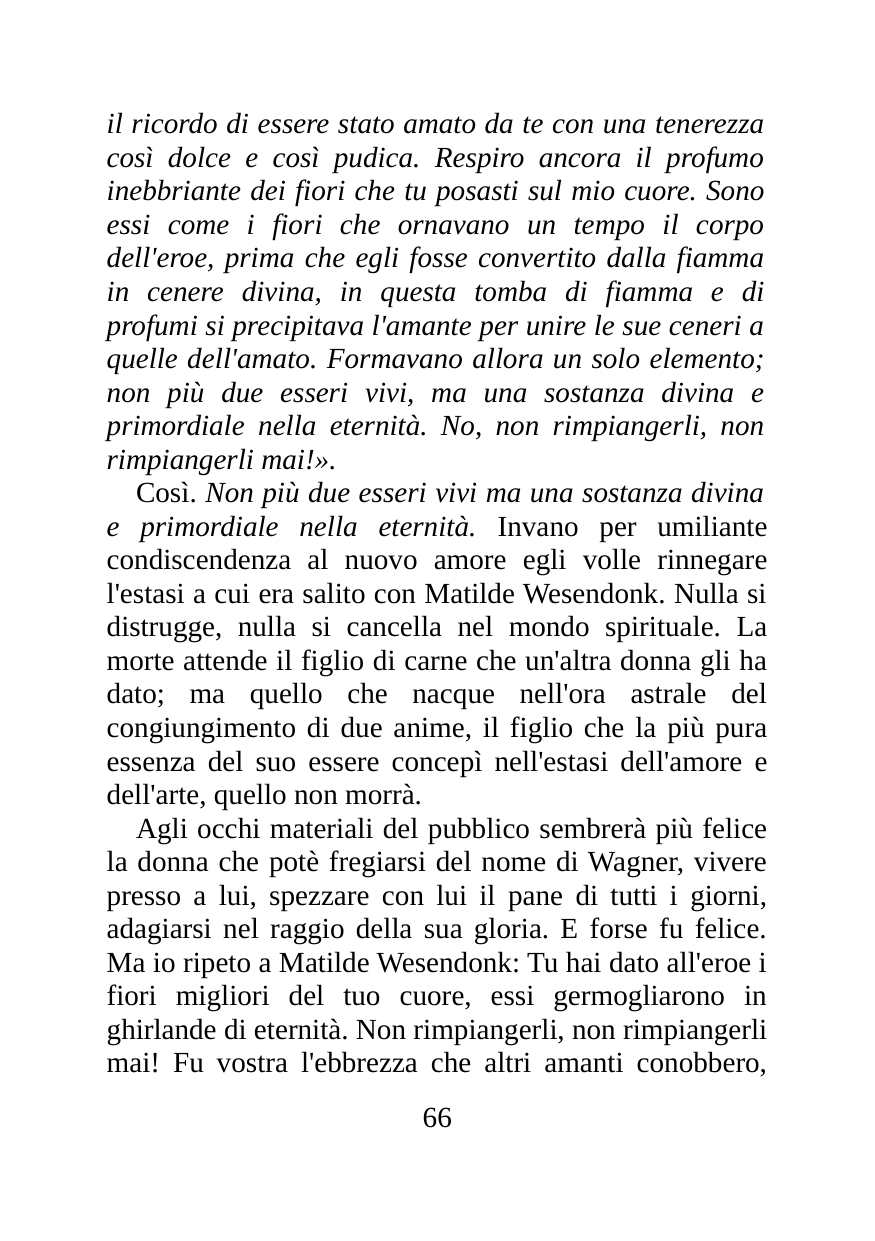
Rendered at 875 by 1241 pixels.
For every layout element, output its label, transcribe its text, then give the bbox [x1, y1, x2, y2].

text Agli occhi materiali del pubblico sembrerà più felice la donna che potè fregiarsi del nome di Wagner, vivere presso a lui, spezzare con lui il pane di tutti i giorni, adagiarsi nel raggio della sua gloria. E forse fu felice. Ma io ripeto a Matilde Wesendonk: Tu hai dato all'eroe i fiori migliori del tuo cuore, essi germogliarono in ghirlande di eternità. Non rimpiangerli, non rimpiangerli mai! Fu vostra l'ebbrezza che altri amanti conobbero, [106, 811, 768, 1079]
text Così. Non più due esseri vivi ma una sostanza divina e primordiale nella eternità. Invano per umiliante condiscendenza al nuovo amore egli volle rinnegare l'estasi a cui era salito con Matilde Wesendonk. Nulla si distrugge, nulla si cancella nel mondo spirituale. La morte attende il figlio di carne che un'altra donna gli ha dato; ma quello che nacque nell'ora astrale del congiungimento di due anime, il figlio che la più pura essenza del suo essere concepì nell'estasi dell'amore e dell'arte, quello non morrà. [106, 475, 768, 811]
text il ricordo di essere stato amato da te con una tenerezza così dolce e così pudica. Respiro ancora il profumo inebbriante dei fiori che tu posasti sul mio cuore. Sono essi come i fiori che ornavano un tempo il corpo dell'eroe, prima che egli fosse convertito dalla fiamma in cenere divina, in questa tomba di fiamma e di profumi si precipitava l'amante per unire le sue ceneri a quelle dell'amato. Formavano allora un solo elemento; non più due esseri vivi, ma una sostanza divina e primordiale nella eternità. No, non rimpiangerli, non rimpiangerli mai!». [106, 106, 768, 475]
